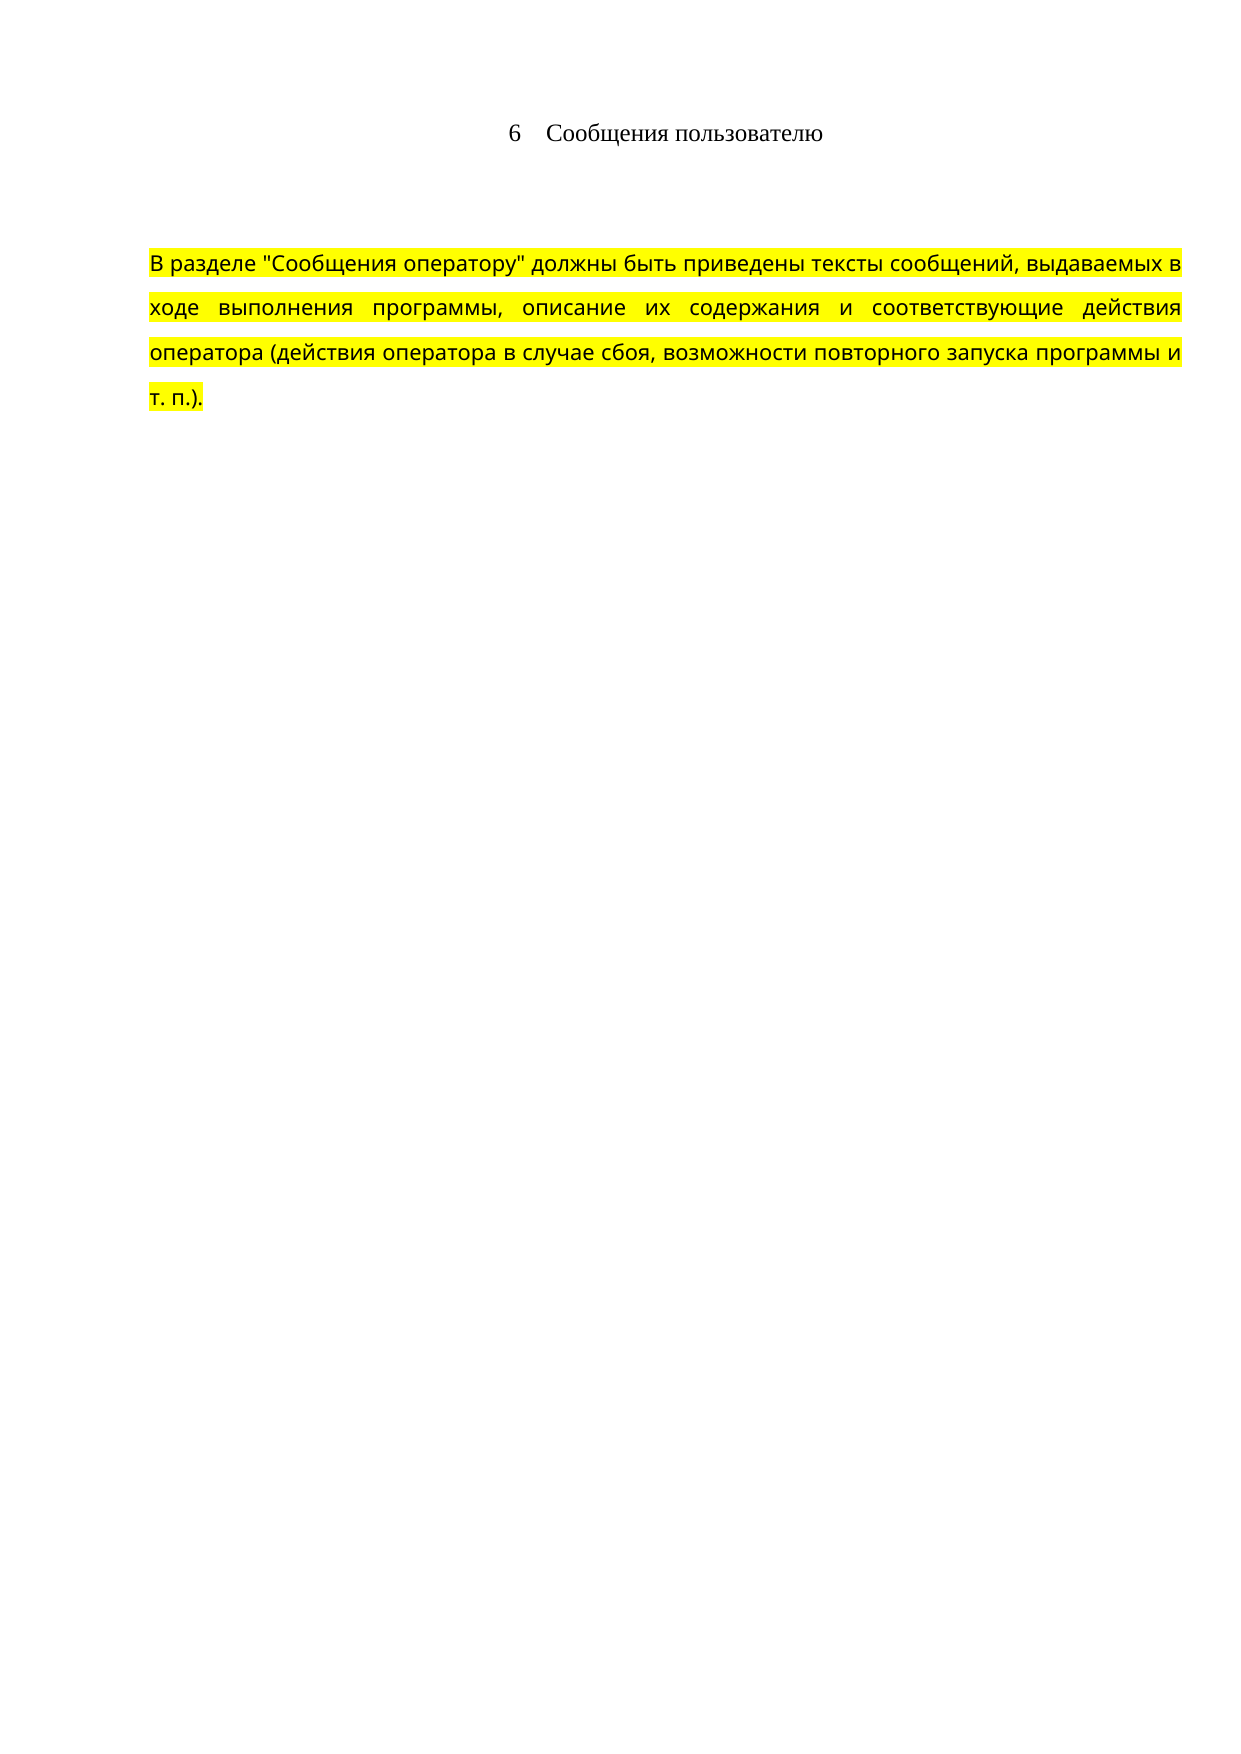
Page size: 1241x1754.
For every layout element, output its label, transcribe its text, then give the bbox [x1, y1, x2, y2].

text В разделе "Сообщения оператору" должны быть приведены тексты сообщений, выдаваемых в ходе выполнения программы, описание их содержания и соответствующие действия оператора (действия оператора в случае сбоя, возможности повторного запуска программы и т. п.). [149, 247, 1182, 411]
text 6 Сообщения пользователю [149, 118, 1182, 147]
